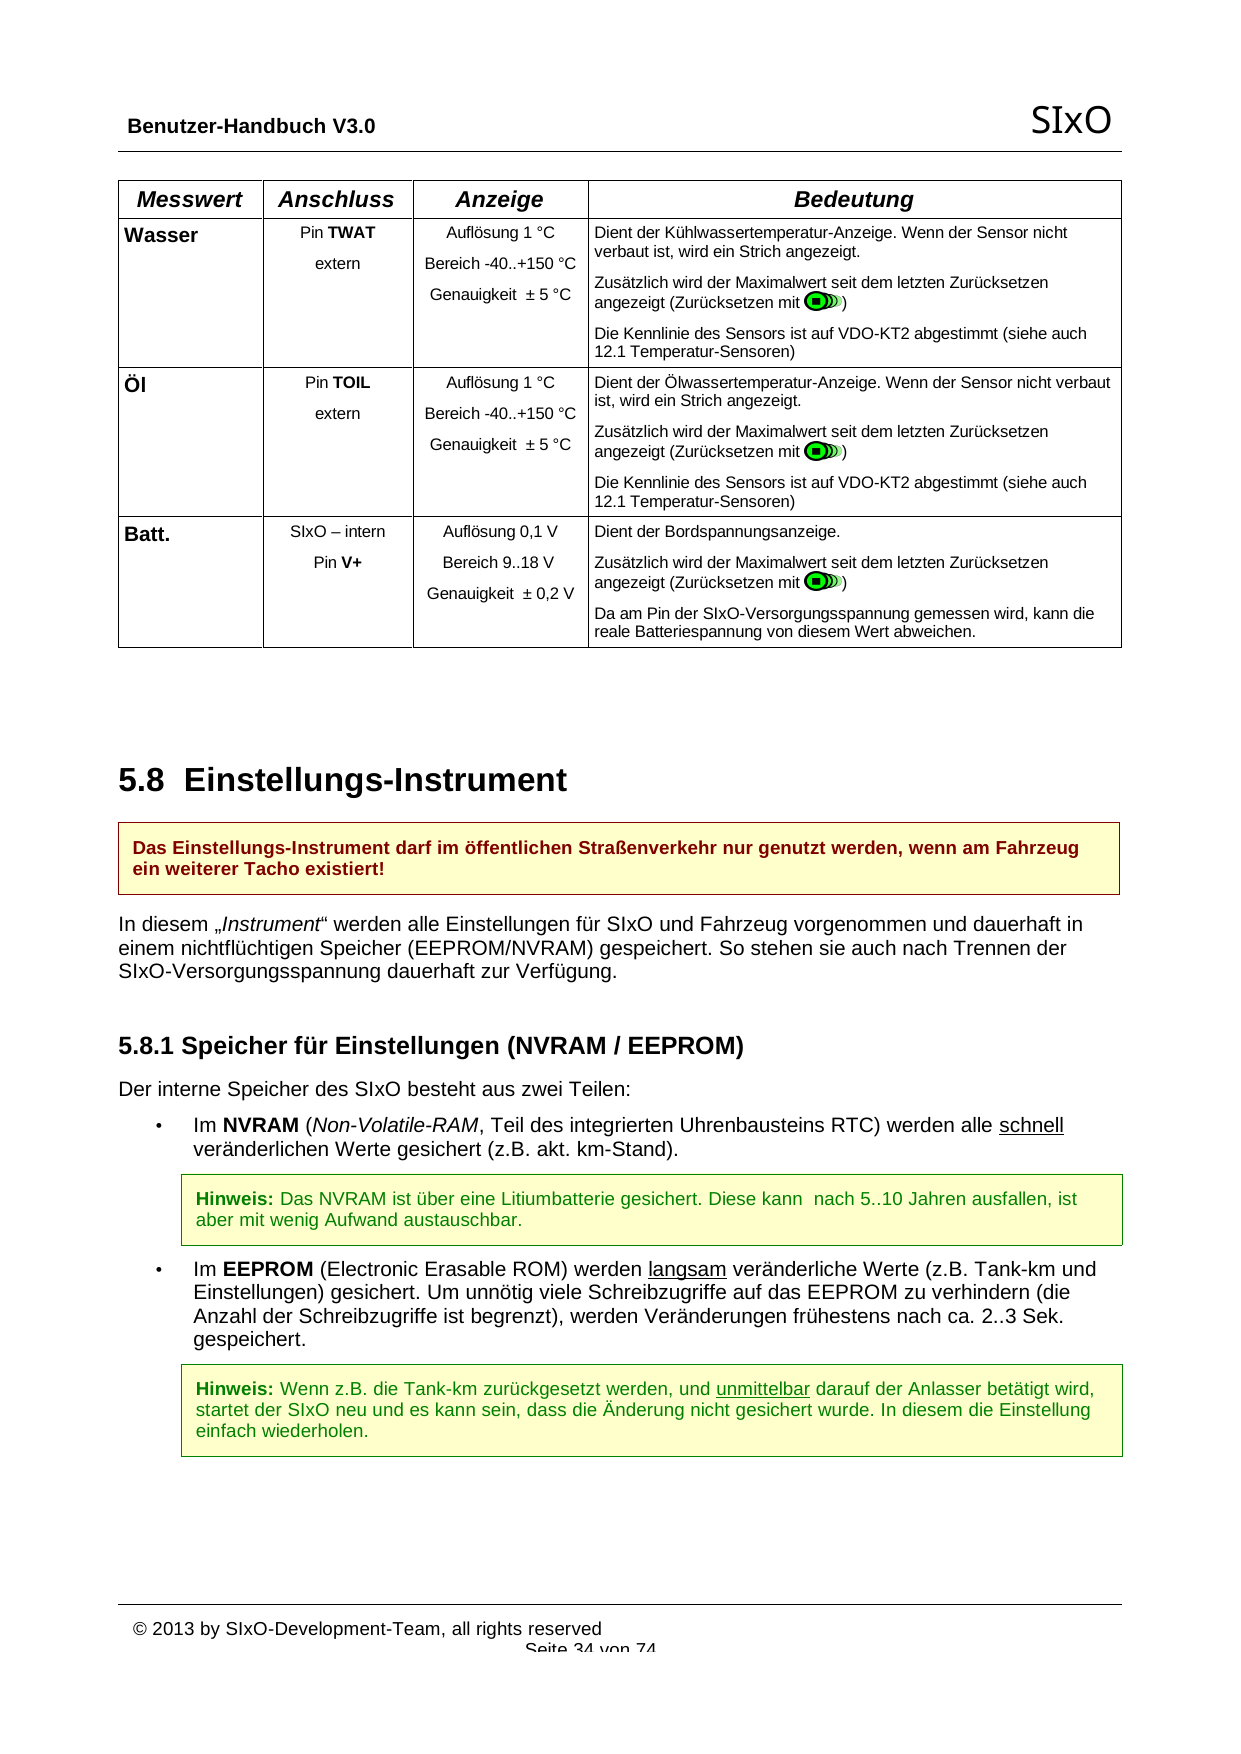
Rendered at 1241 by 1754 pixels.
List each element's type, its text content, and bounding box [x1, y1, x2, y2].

table_cell Dient der Bordspannungsanzeige. Zusätzlich wird der Maximalwert seit dem letzten Zurücksetzen angezeigt (Zurücksetzen mit ) Da am Pin der SIxO-Versorgungsspannung gemessen wird, kann die reale Batteriespannung von diesem Wert abweichen. [589, 517, 1121, 647]
text Hinweis: Das NVRAM ist über eine Litiumbatterie gesichert. Diese kann nach 5..10 Jahren ausfallen, ist aber mit wenig Aufwand austauschbar. [182, 1175, 1122, 1245]
table_cell Dient der Ölwassertemperatur-Anzeige. Wenn der Sensor nicht verbaut ist, wird ein Strich angezeigt. Zusätzlich wird der Maximalwert seit dem letzten Zurücksetzen angezeigt (Zurücksetzen mit ) Die Kennlinie des Sensors ist auf VDO-KT2 abgestimmt (siehe auch 12.1 Temperatur-Sensoren) [589, 368, 1121, 516]
table_cell Pin TOIL extern [264, 368, 412, 516]
subtitle Einstellungs-Instrument [118, 761, 1122, 798]
table_header Messwert [119, 181, 262, 218]
table_cell Batt. [119, 517, 262, 647]
table_header Anschluss [264, 181, 412, 218]
list Im NVRAM (Non-Volatile-RAM, Teil des integrierten Uhrenbausteins RTC) werden alle schnell veränderlichen Werte gesichert (z.B. akt. km-Stand). [156, 1114, 1122, 1161]
table_cell Öl [119, 368, 262, 516]
table_cell Auflösung 1 °C Bereich -40..+150 °C Genauigkeit ± 5 °C [414, 368, 588, 516]
text In diesem „Instrument“ werden alle Einstellungen für SIxO und Fahrzeug vorgenommen und dauerhaft in einem nichtflüchtigen Speicher (EEPROM/NVRAM) gespeichert. So stehen sie auch nach Trennen der SIxO-Versorgungsspannung dauerhaft zur Verfügung. [118, 912, 1122, 983]
text Das Einstellungs-Instrument darf im öffentlichen Straßenverkehr nur genutzt werden, wenn am Fahrzeug ein weiterer Tacho existiert! [119, 823, 1119, 894]
subtitle Speicher für Einstellungen (NVRAM / EEPROM) [118, 1032, 1122, 1059]
list Hinweis: Wenn z.B. die Tank-km zurückgesetzt werden, und unmittelbar darauf der Anlasser betätigt wird, startet der SIxO neu und es kann sein, dass die Änderung nicht gesichert wurde. In diesem die Einstellung einfach wiederholen. [182, 1365, 1122, 1456]
text Der interne Speicher des SIxO besteht aus zwei Teilen: [118, 1078, 1122, 1101]
table_header Anzeige [414, 181, 588, 218]
picture [804, 571, 842, 591]
table_cell Auflösung 0,1 V Bereich 9..18 V Genauigkeit ± 0,2 V [414, 517, 588, 647]
picture [804, 441, 842, 461]
table_cell SIxO – intern Pin V+ [264, 517, 412, 647]
table_cell Auflösung 1 °C Bereich -40..+150 °C Genauigkeit ± 5 °C [414, 219, 588, 367]
table_cell Dient der Kühlwassertemperatur-Anzeige. Wenn der Sensor nicht verbaut ist, wird ein Strich angezeigt. Zusätzlich wird der Maximalwert seit dem letzten Zurücksetzen angezeigt (Zurücksetzen mit ) Die Kennlinie des Sensors ist auf VDO-KT2 abgestimmt (siehe auch 12.1 Temperatur-Sensoren) [589, 219, 1121, 367]
table_cell Wasser [119, 219, 262, 367]
table_header Bedeutung [589, 181, 1121, 218]
picture [804, 291, 842, 311]
list Im EEPROM (Electronic Erasable ROM) werden langsam veränderliche Werte (z.B. Tank-km und Einstellungen) gesichert. Um unnötig viele Schreibzugriffe auf das EEPROM zu verhindern (die Anzahl der Schreibzugriffe ist begrenzt), werden Veränderungen frühestens nach ca. 2..3 Sek. gespeichert. [156, 1257, 1122, 1351]
table_cell Pin TWAT extern [264, 219, 412, 367]
